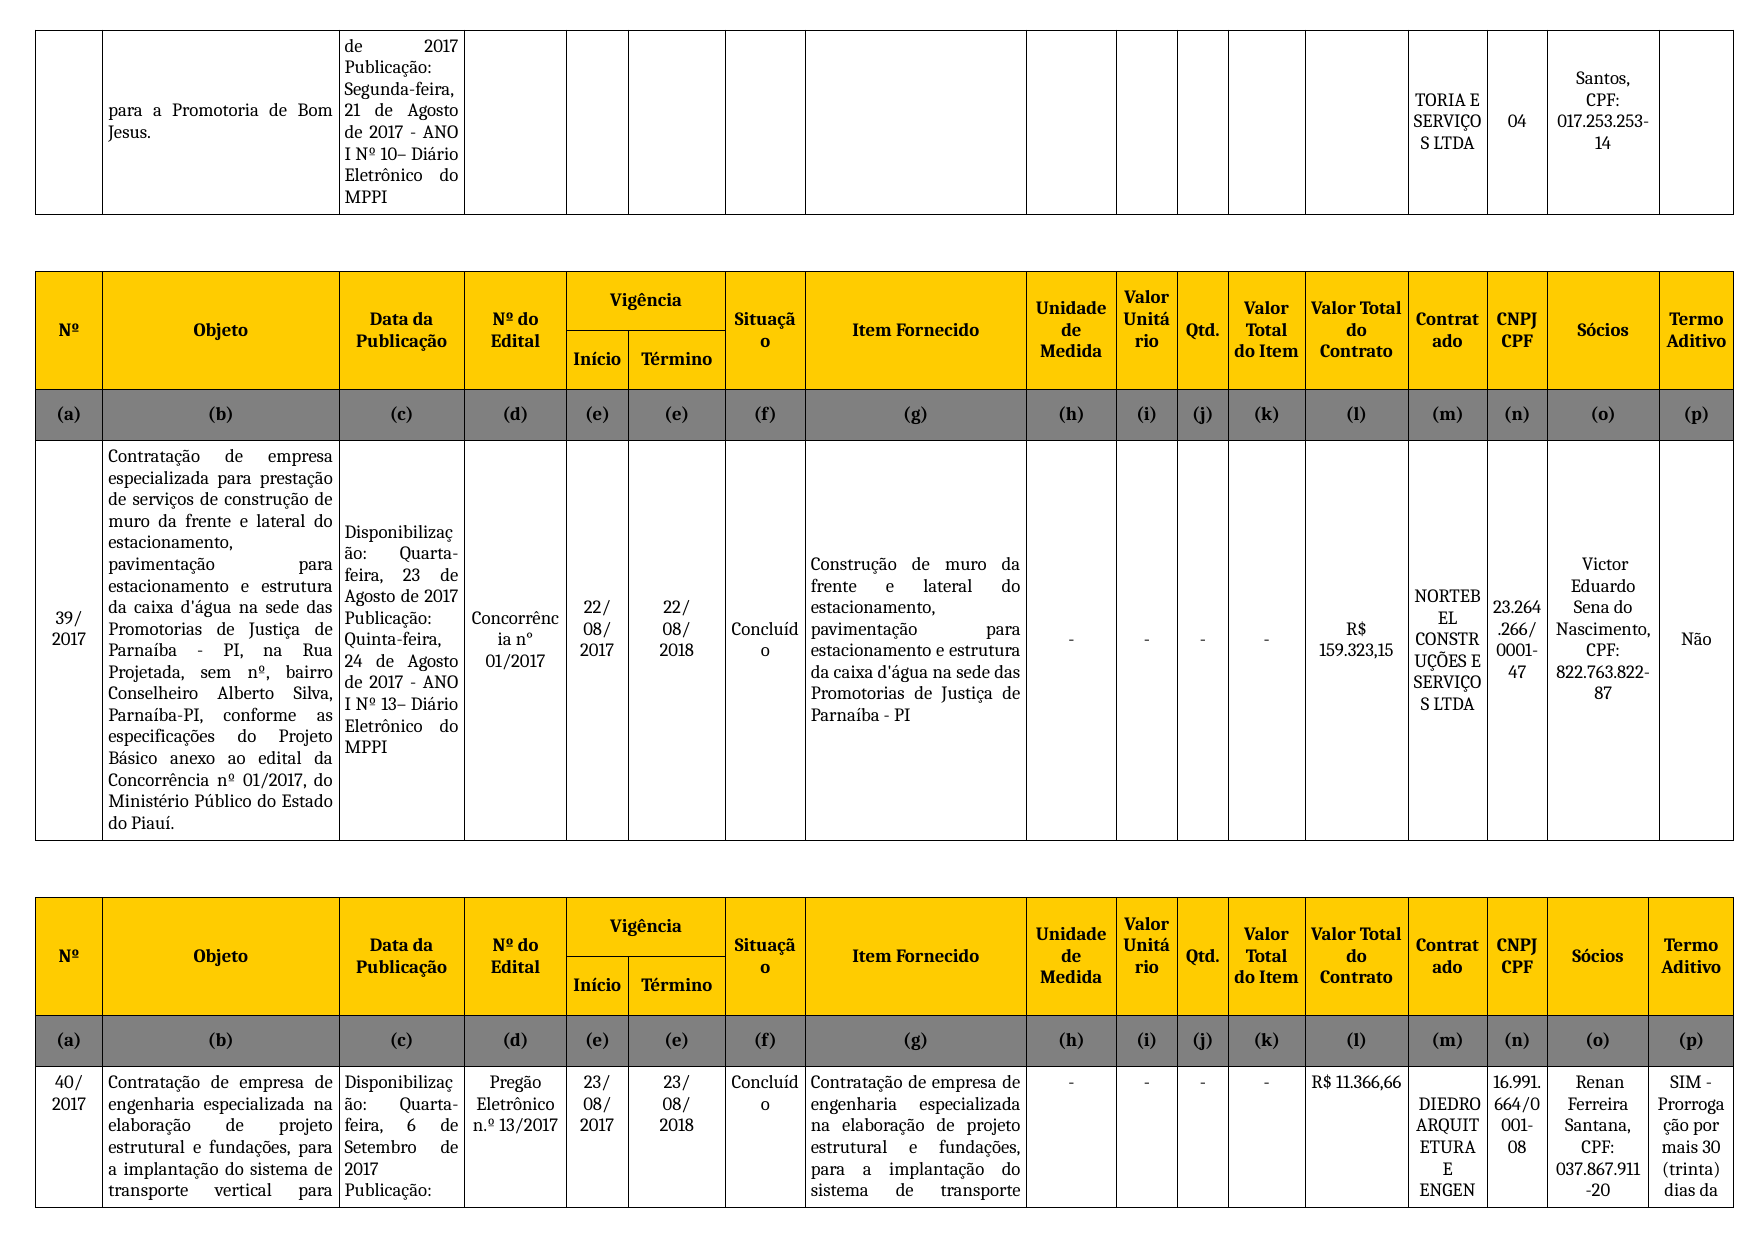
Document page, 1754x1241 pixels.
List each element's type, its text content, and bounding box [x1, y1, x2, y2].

table_cell (n) [1488, 390, 1547, 440]
table_cell Início [567, 331, 628, 389]
table_cell (g) [806, 1016, 1026, 1066]
table_cell - [1178, 441, 1228, 839]
table_cell (b) [103, 1016, 339, 1066]
table_cell - [1229, 441, 1305, 839]
table_cell (o) [1548, 1016, 1648, 1066]
table_cell DIEDRO ARQUITETURA E ENGEN [1409, 1067, 1487, 1207]
table_header Nº do Edital [465, 898, 566, 1015]
table_header Item Fornecido [806, 272, 1026, 389]
table_cell Renan Ferreira Santana, CPF: 037.867.911-20 [1548, 1067, 1648, 1207]
table_cell (b) [103, 390, 339, 440]
table_header Valor Total do Item [1229, 898, 1305, 1015]
table_cell 22/ 08/ 2017 [567, 441, 628, 839]
table_cell (j) [1178, 1016, 1228, 1066]
table_cell (h) [1027, 390, 1116, 440]
table_cell TORIA E SERVIÇOS LTDA [1409, 31, 1487, 213]
table_cell [1229, 31, 1305, 213]
table_header Objeto [103, 272, 339, 389]
table_cell Concluído [726, 1067, 805, 1207]
table_cell (e) [629, 1016, 725, 1066]
table_cell Contratação de empresa especializada para prestação de serviços de construção de muro da frente e lateral do estacionamento, pavimentação para estacionamento e estrutura da caixa d'água na sede das Promotorias de Justiça de Parnaíba - PI, na Rua Projetada, sem nº, bairro Conselheiro Alberto Silva, Parnaíba-PI, conforme as especificações do Projeto Básico anexo ao edital da Concorrência nº 01/2017, do Ministério Público do Estado do Piauí. [103, 441, 339, 839]
table_header Contratado [1409, 898, 1487, 1015]
table_header Qtd. [1178, 272, 1228, 389]
table_header Valor Unitário [1117, 272, 1177, 389]
table_cell [1027, 31, 1116, 213]
table_cell Santos, CPF: 017.253.253-14 [1548, 31, 1659, 213]
table_cell (g) [806, 390, 1026, 440]
table_cell (c) [340, 1016, 464, 1066]
table_cell Término [629, 331, 725, 389]
table_cell Disponibilização: Quarta-feira, 23 de Agosto de 2017 Publicação: Quinta-feira, 24 de Agosto de 2017 - ANO I Nº 13– Diário Eletrônico do MPPI [340, 441, 464, 839]
table_header Sócios [1548, 272, 1659, 389]
table_cell - [1027, 441, 1116, 839]
table_header CNPJ CPF [1488, 272, 1547, 389]
table_header Contratado [1409, 272, 1487, 389]
table_header Situação [726, 898, 805, 1015]
table_cell Concorrência n° 01/2017 [465, 441, 566, 839]
table_header Valor Total do Item [1229, 272, 1305, 389]
table_cell (d) [465, 1016, 566, 1066]
table_cell (n) [1488, 1016, 1547, 1066]
table_cell (l) [1306, 1016, 1408, 1066]
table_header Nº [36, 272, 102, 389]
table_cell [1178, 31, 1228, 213]
table_cell (j) [1178, 390, 1228, 440]
table_cell Pregão Eletrônico n.º 13/2017 [465, 1067, 566, 1207]
table_cell (c) [340, 390, 464, 440]
table_header Termo Aditivo [1660, 272, 1733, 389]
table_cell [465, 31, 566, 213]
table_cell (f) [726, 390, 805, 440]
table_cell Victor Eduardo Sena do Nascimento, CPF: 822.763.822-87 [1548, 441, 1659, 839]
table_cell para a Promotoria de Bom Jesus. [103, 31, 339, 213]
table_cell (p) [1649, 1016, 1733, 1066]
table_cell Construção de muro da frente e lateral do estacionamento, pavimentação para estacionamento e estrutura da caixa d'água na sede das Promotorias de Justiça de Parnaíba - PI [806, 441, 1026, 839]
table_header Data da Publicação [340, 898, 464, 1015]
table_cell - [1178, 1067, 1228, 1207]
table_cell (k) [1229, 1016, 1305, 1066]
table_cell [726, 31, 805, 213]
table_cell (e) [567, 1016, 628, 1066]
table_cell Início [567, 957, 628, 1015]
table_header Nº [36, 898, 102, 1015]
table_header Sócios [1548, 898, 1648, 1015]
table_cell [1306, 31, 1408, 213]
table_cell (h) [1027, 1016, 1116, 1066]
table_cell [1117, 31, 1177, 213]
table_header CNPJ CPF [1488, 898, 1547, 1015]
table_header Valor Total do Contrato [1306, 272, 1408, 389]
table_cell 39/ 2017 [36, 441, 102, 839]
table_cell (m) [1409, 390, 1487, 440]
table_cell (d) [465, 390, 566, 440]
table_header Unidade de Medida [1027, 272, 1116, 389]
table_cell - [1229, 1067, 1305, 1207]
table_header Vigência [567, 272, 725, 330]
table_cell Disponibilização: Quarta-feira, 6 de Setembro de 2017 Publicação: [340, 1067, 464, 1207]
table_cell (f) [726, 1016, 805, 1066]
table_header Unidade de Medida [1027, 898, 1116, 1015]
table_cell (m) [1409, 1016, 1487, 1066]
table_header Nº do Edital [465, 272, 566, 389]
table_cell - [1027, 1067, 1116, 1207]
table_cell de 2017 Publicação: Segunda-feira, 21 de Agosto de 2017 - ANO I Nº 10– Diário Eletrônico do MPPI [340, 31, 464, 213]
table_cell [36, 31, 102, 213]
table_cell [629, 31, 725, 213]
table_cell Concluído [726, 441, 805, 839]
table_cell Não [1660, 441, 1733, 839]
table_header Termo Aditivo [1649, 898, 1733, 1015]
table_cell 23.264.266/0001-47 [1488, 441, 1547, 839]
table_header Vigência [567, 898, 725, 956]
table_cell (i) [1117, 1016, 1177, 1066]
table_cell (o) [1548, 390, 1659, 440]
table_header Valor Total do Contrato [1306, 898, 1408, 1015]
table_header Valor Unitário [1117, 898, 1177, 1015]
table_cell (a) [36, 1016, 102, 1066]
table_cell SIM - Prorrogação por mais 30 (trinta) dias da [1649, 1067, 1733, 1207]
table_cell R$ 159.323,15 [1306, 441, 1408, 839]
table_header Item Fornecido [806, 898, 1026, 1015]
table_cell 22/ 08/ 2018 [629, 441, 725, 839]
table_header Situação [726, 272, 805, 389]
table_cell Contratação de empresa de engenharia especializada na elaboração de projeto estrutural e fundações, para a implantação do sistema de transporte [806, 1067, 1026, 1207]
table_cell (p) [1660, 390, 1733, 440]
table_header Qtd. [1178, 898, 1228, 1015]
table_cell (i) [1117, 390, 1177, 440]
table_cell Término [629, 957, 725, 1015]
table_cell 04 [1488, 31, 1547, 213]
table_header Data da Publicação [340, 272, 464, 389]
table_cell NORTEBEL CONSTRUÇÕES E SERVIÇOS LTDA [1409, 441, 1487, 839]
table_cell 23/ 08/ 2017 [567, 1067, 628, 1207]
table_cell (e) [629, 390, 725, 440]
table_cell [1660, 31, 1733, 213]
table_cell - [1117, 1067, 1177, 1207]
table_header Objeto [103, 898, 339, 1015]
table_cell - [1117, 441, 1177, 839]
table_cell (a) [36, 390, 102, 440]
table_cell (k) [1229, 390, 1305, 440]
table_cell (l) [1306, 390, 1408, 440]
table_cell (e) [567, 390, 628, 440]
table_cell 16.991.664/0001-08 [1488, 1067, 1547, 1207]
table_cell [567, 31, 628, 213]
table_cell 40/ 2017 [36, 1067, 102, 1207]
table_cell 23/ 08/ 2018 [629, 1067, 725, 1207]
table_cell [806, 31, 1026, 213]
table_cell R$ 11.366,66 [1306, 1067, 1408, 1207]
table_cell Contratação de empresa de engenharia especializada na elaboração de projeto estrutural e fundações, para a implantação do sistema de transporte vertical para [103, 1067, 339, 1207]
